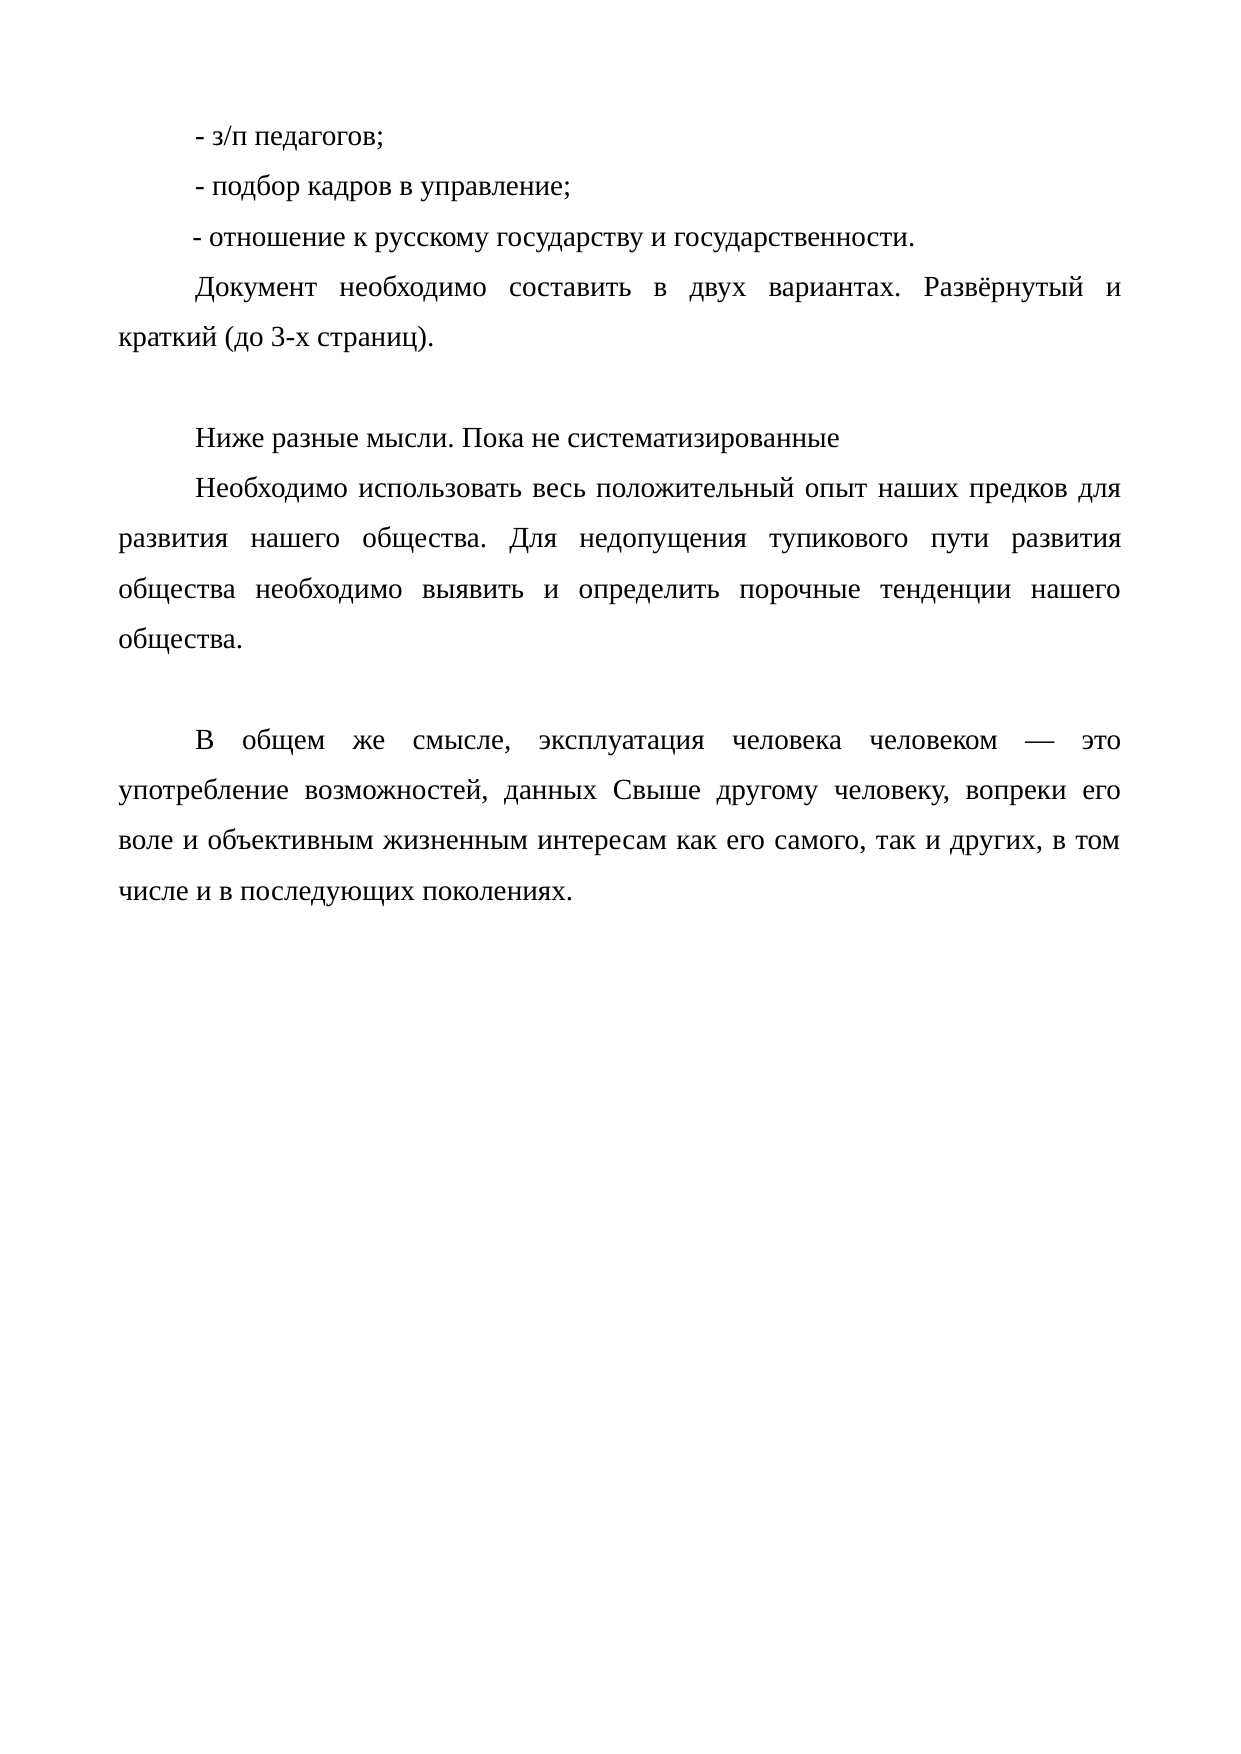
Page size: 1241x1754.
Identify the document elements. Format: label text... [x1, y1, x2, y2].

text - отношение к русскому государству и государственности. [118, 219, 1122, 252]
text В общем же смысле, эксплуатация человека человеком — это употребление возможностей, данных Свыше другому человеку, вопреки его воле и объективным жизненным интересам как его самого, так и других, в том числе и в последующих поколениях. [118, 722, 1122, 906]
text Необходимо использовать весь положительный опыт наших предков для развития нашего общества. Для недопущения тупикового пути развития общества необходимо выявить и определить порочные тенденции нашего общества. [118, 470, 1122, 655]
text - подбор кадров в управление; [118, 168, 1122, 202]
text - з/п педагогов; [118, 118, 1122, 152]
text Документ необходимо составить в двух вариантах. Развёрнутый и краткий (до 3-х страниц). [118, 269, 1122, 353]
text Ниже разные мысли. Пока не систематизированные [118, 420, 1122, 453]
